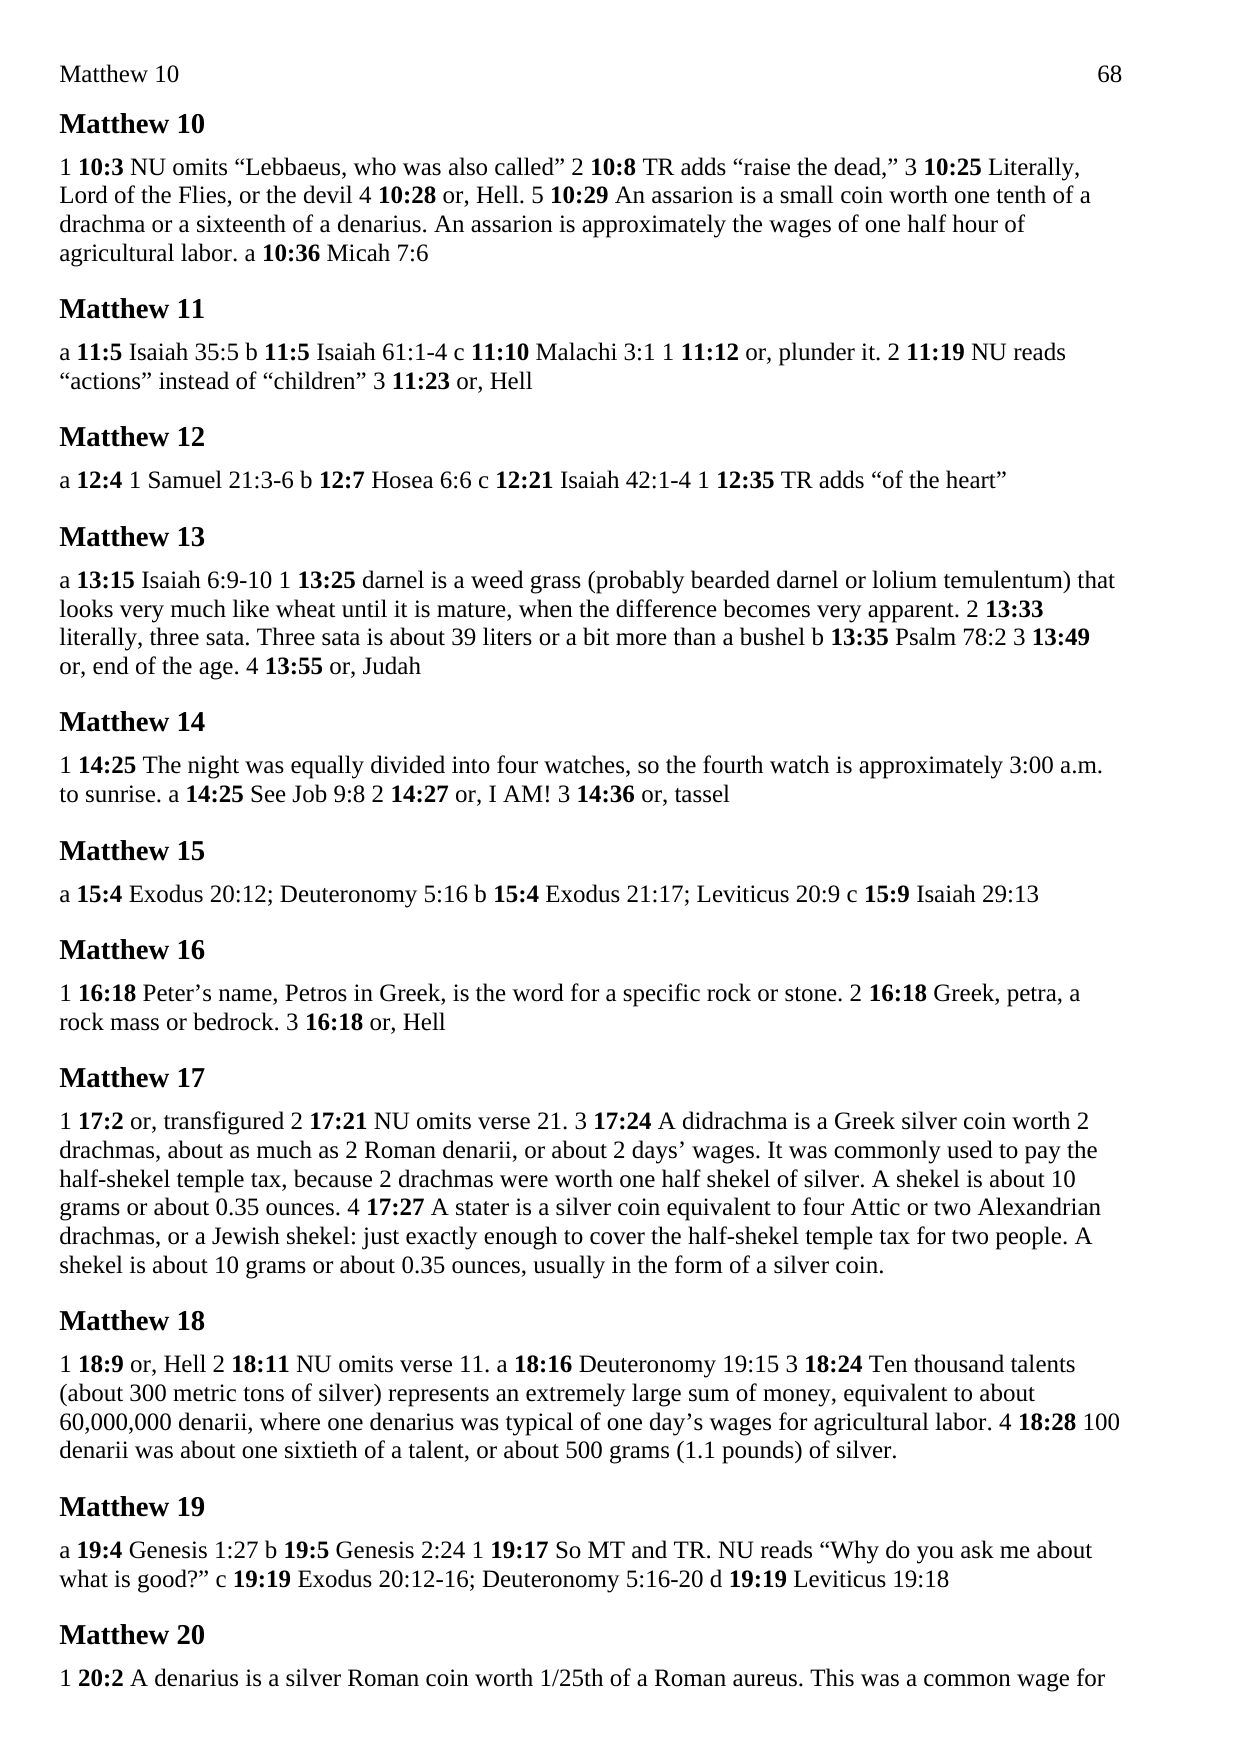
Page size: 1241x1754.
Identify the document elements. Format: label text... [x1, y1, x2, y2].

subtitle Matthew 16 [59, 932, 1122, 966]
text a 15:4 Exodus 20:12; Deuteronomy 5:16 b 15:4 Exodus 21:17; Leviticus 20:9 c 15:9 Isaiah 29:13 [59, 879, 1122, 907]
text 1 17:2 or, transfigured 2 17:21 NU omits verse 21. 3 17:24 A didrachma is a Greek silver coin worth 2 drachmas, about as much as 2 Roman denarii, or about 2 days’ wages. It was commonly used to pay the half-shekel temple tax, because 2 drachmas were worth one half shekel of silver. A shekel is about 10 grams or about 0.35 ounces. 4 17:27 A stater is a silver coin equivalent to four Attic or two Alexandrian drachmas, or a Jewish shekel: just exactly enough to cover the half-shekel temple tax for two people. A shekel is about 10 grams or about 0.35 ounces, usually in the form of a silver coin. [59, 1106, 1122, 1279]
subtitle Matthew 10 [59, 106, 1122, 139]
subtitle Matthew 14 [59, 705, 1122, 738]
subtitle Matthew 18 [59, 1304, 1122, 1337]
text 1 10:3 NU omits “Lebbaeus, who was also called” 2 10:8 TR adds “raise the dead,” 3 10:25 Literally, Lord of the Flies, or the devil 4 10:28 or, Hell. 5 10:29 An assarion is a small coin worth one tenth of a drachma or a sixteenth of a denarius. An assarion is approximately the wages of one half hour of agricultural labor. a 10:36 Micah 7:6 [59, 152, 1122, 267]
subtitle Matthew 19 [59, 1489, 1122, 1522]
subtitle Matthew 20 [59, 1617, 1122, 1651]
text 1 14:25 The night was equally divided into four watches, so the fourth watch is approximately 3:00 a.m. to sunrise. a 14:25 See Job 9:8 2 14:27 or, I AM! 3 14:36 or, tassel [59, 751, 1122, 808]
text 1 16:18 Peter’s name, Petros in Greek, is the word for a specific rock or stone. 2 16:18 Greek, petra, a rock mass or bedrock. 3 16:18 or, Hell [59, 978, 1122, 1036]
text 1 18:9 or, Hell 2 18:11 NU omits verse 11. a 18:16 Deuteronomy 19:15 3 18:24 Ten thousand talents (about 300 metric tons of silver) represents an extremely large sum of money, equivalent to about 60,000,000 denarii, where one denarius was typical of one day’s wages for agricultural labor. 4 18:28 100 denarii was about one sixtieth of a talent, or about 500 grams (1.1 pounds) of silver. [59, 1349, 1122, 1464]
subtitle Matthew 15 [59, 833, 1122, 866]
text a 12:4 1 Samuel 21:3-6 b 12:7 Hosea 6:6 c 12:21 Isaiah 42:1-4 1 12:35 TR adds “of the heart” [59, 466, 1122, 494]
text a 11:5 Isaiah 35:5 b 11:5 Isaiah 61:1-4 c 11:10 Malachi 3:1 1 11:12 or, plunder it. 2 11:19 NU reads “actions” instead of “children” 3 11:23 or, Hell [59, 337, 1122, 395]
text 1 20:2 A denarius is a silver Roman coin worth 1/25th of a Roman aureus. This was a common wage for [59, 1663, 1122, 1692]
text a 19:4 Genesis 1:27 b 19:5 Genesis 2:24 1 19:17 So MT and TR. NU reads “Why do you ask me about what is good?” c 19:19 Exodus 20:12-16; Deuteronomy 5:16-20 d 19:19 Leviticus 19:18 [59, 1535, 1122, 1592]
text a 13:15 Isaiah 6:9-10 1 13:25 darnel is a weed grass (probably bearded darnel or lolium temulentum) that looks very much like wheat until it is mature, when the difference becomes very apparent. 2 13:33 literally, three sata. Three sata is about 39 liters or a bit more than a bushel b 13:35 Psalm 78:2 3 13:49 or, end of the age. 4 13:55 or, Judah [59, 565, 1122, 680]
subtitle Matthew 13 [59, 519, 1122, 552]
subtitle Matthew 11 [59, 292, 1122, 325]
subtitle Matthew 17 [59, 1061, 1122, 1094]
subtitle Matthew 12 [59, 420, 1122, 453]
